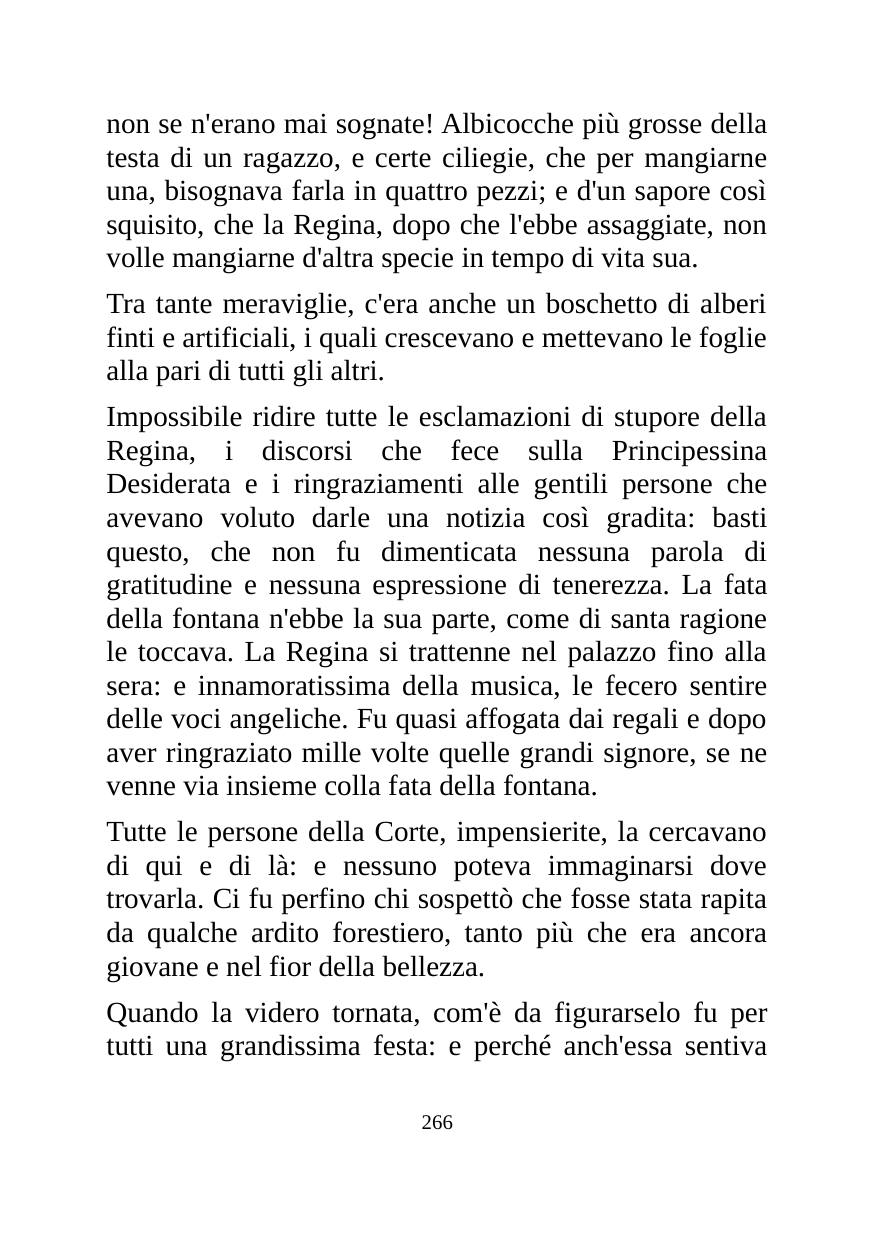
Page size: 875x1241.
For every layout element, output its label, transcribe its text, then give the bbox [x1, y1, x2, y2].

text Impossibile ridire tutte le esclamazioni di stupore della Regina, i discorsi che fece sulla Principessina Desiderata e i ringraziamenti alle gentili persone che avevano voluto darle una notizia così gradita: basti questo, che non fu dimenticata nessuna parola di gratitudine e nessuna espressione di tenerezza. La fata della fontana n'ebbe la sua parte, come di santa ragione le toccava. La Regina si trattenne nel palazzo fino alla sera: e innamoratissima della musica, le fecero sentire delle voci angeliche. Fu quasi affogata dai regali e dopo aver ringraziato mille volte quelle grandi signore, se ne venne via insieme colla fata della fontana. [106, 399, 768, 802]
text Tra tante meraviglie, c'era anche un boschetto di alberi finti e artificiali, i quali crescevano e mettevano le foglie alla pari di tutti gli altri. [106, 286, 768, 387]
text Quando la videro tornata, com'è da figurarselo fu per tutti una grandissima festa: e perché anch'essa sentiva [106, 995, 768, 1062]
text non se n'erano mai sognate! Albicocche più grosse della testa di un ragazzo, e certe ciliegie, che per mangiarne una, bisognava farla in quattro pezzi; e d'un sapore così squisito, che la Regina, dopo che l'ebbe assaggiate, non volle mangiarne d'altra specie in tempo di vita sua. [106, 106, 768, 274]
text Tutte le persone della Corte, impensierite, la cercavano di qui e di là: e nessuno poteva immaginarsi dove trovarla. Ci fu perfino chi sospettò che fosse stata rapita da qualche ardito forestiero, tanto più che era ancora giovane e nel fior della bellezza. [106, 814, 768, 982]
